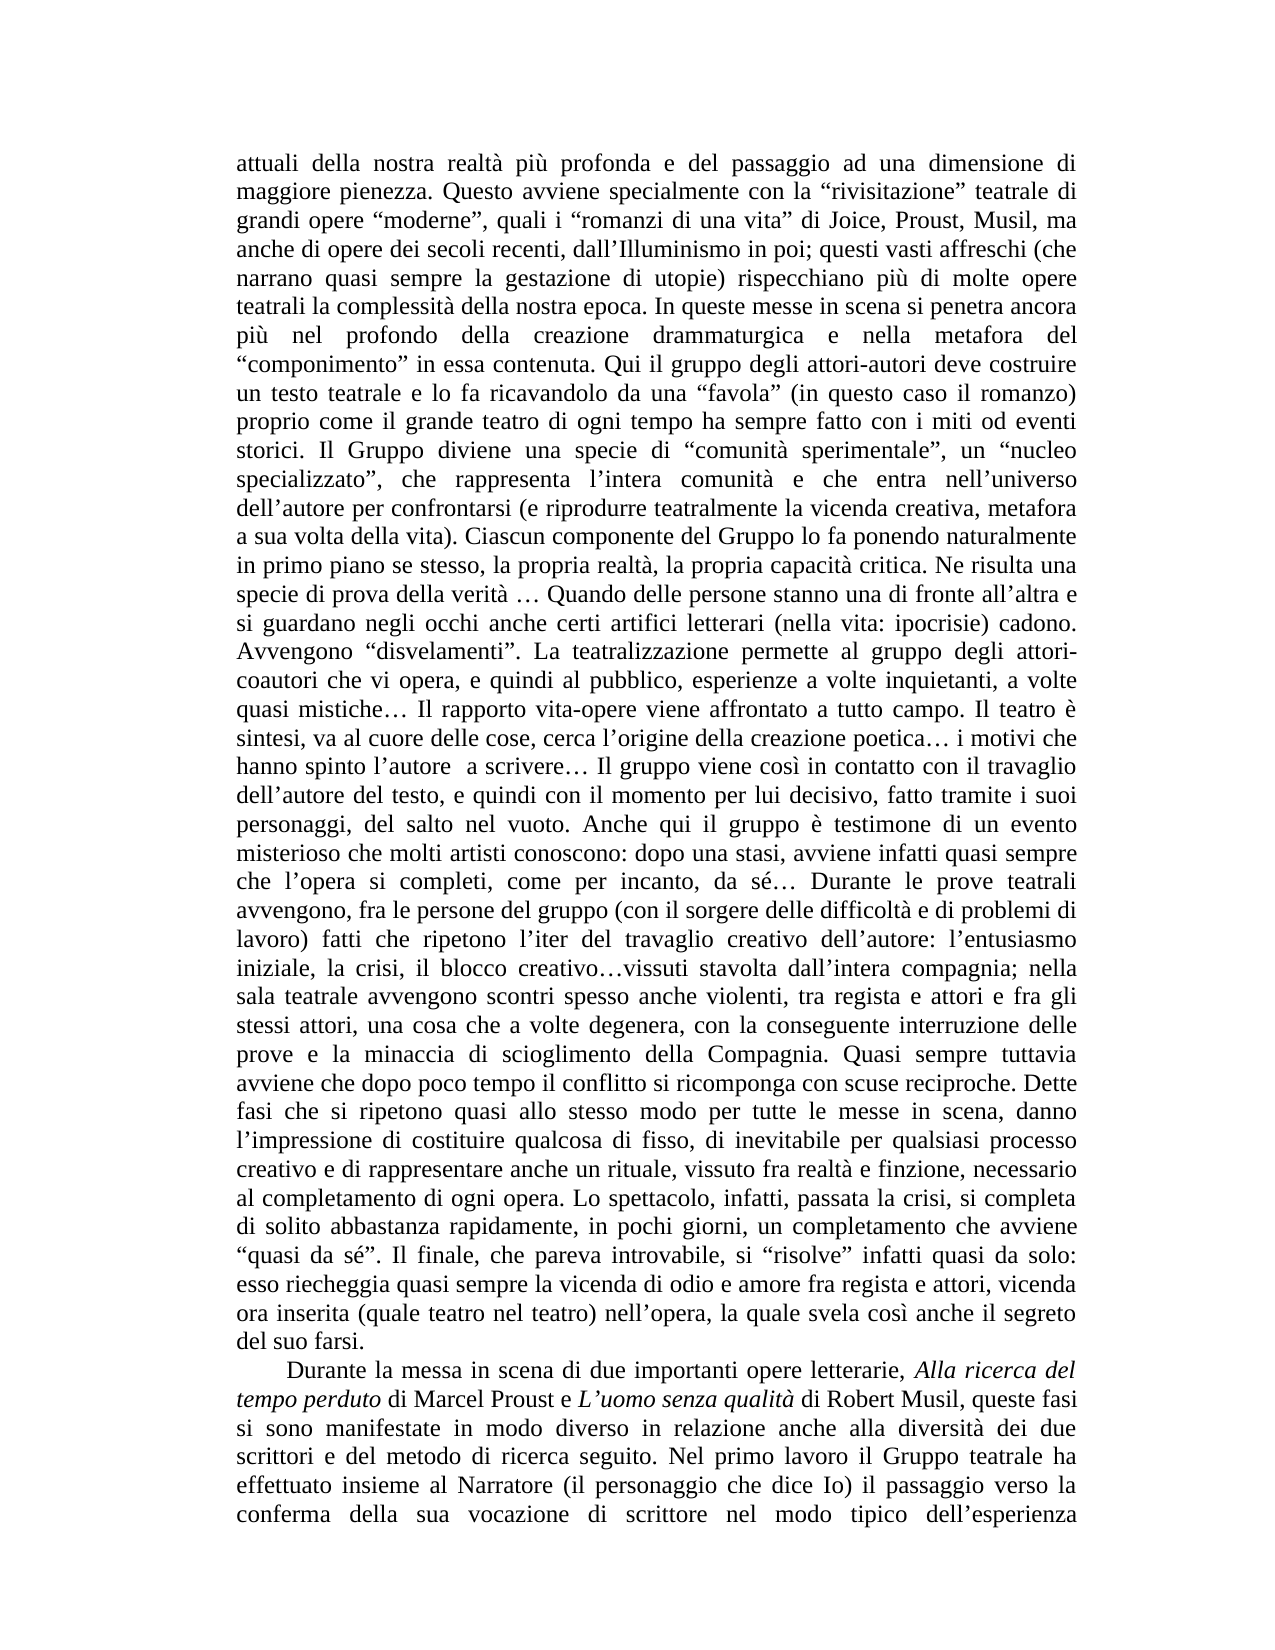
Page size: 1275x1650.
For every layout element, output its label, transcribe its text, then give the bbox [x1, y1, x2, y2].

text Durante la messa in scena di due importanti opere letterarie, Alla ricerca del tempo perduto di Marcel Proust e L’uomo senza qualità di Robert Musil, queste fasi si sono manifestate in modo diverso in relazione anche alla diversità dei due scrittori e del metodo di ricerca seguito. Nel primo lavoro il Gruppo teatrale ha effettuato insieme al Narratore (il personaggio che dice Io) il passaggio verso la conferma della sua vocazione di scrittore nel modo tipico dell’esperienza [236, 1355, 1078, 1528]
text attuali della nostra realtà più profonda e del passaggio ad una dimensione di maggiore pienezza. Questo avviene specialmente con la “rivisitazione” teatrale di grandi opere “moderne”, quali i “romanzi di una vita” di Joice, Proust, Musil, ma anche di opere dei secoli recenti, dall’Illuminismo in poi; questi vasti affreschi (che narrano quasi sempre la gestazione di utopie) rispecchiano più di molte opere teatrali la complessità della nostra epoca. In queste messe in scena si penetra ancora più nel profondo della creazione drammaturgica e nella metafora del “componimento” in essa contenuta. Qui il gruppo degli attori-autori deve costruire un testo teatrale e lo fa ricavandolo da una “favola” (in questo caso il romanzo) proprio come il grande teatro di ogni tempo ha sempre fatto con i miti od eventi storici. Il Gruppo diviene una specie di “comunità sperimentale”, un “nucleo specializzato”, che rappresenta l’intera comunità e che entra nell’universo dell’autore per confrontarsi (e riprodurre teatralmente la vicenda creativa, metafora a sua volta della vita). Ciascun componente del Gruppo lo fa ponendo naturalmente in primo piano se stesso, la propria realtà, la propria capacità critica. Ne risulta una specie di prova della verità … Quando delle persone stanno una di fronte all’altra e si guardano negli occhi anche certi artifici letterari (nella vita: ipocrisie) cadono. Avvengono “disvelamenti”. La teatralizzazione permette al gruppo degli attori-coautori che vi opera, e quindi al pubblico, esperienze a volte inquietanti, a volte quasi mistiche… Il rapporto vita-opere viene affrontato a tutto campo. Il teatro è sintesi, va al cuore delle cose, cerca l’origine della creazione poetica… i motivi che hanno spinto l’autore a scrivere… Il gruppo viene così in contatto con il travaglio dell’autore del testo, e quindi con il momento per lui decisivo, fatto tramite i suoi personaggi, del salto nel vuoto. Anche qui il gruppo è testimone di un evento misterioso che molti artisti conoscono: dopo una stasi, avviene infatti quasi sempre che l’opera si completi, come per incanto, da sé… Durante le prove teatrali avvengono, fra le persone del gruppo (con il sorgere delle difficoltà e di problemi di lavoro) fatti che ripetono l’iter del travaglio creativo dell’autore: l’entusiasmo iniziale, la crisi, il blocco creativo…vissuti stavolta dall’intera compagnia; nella sala teatrale avvengono scontri spesso anche violenti, tra regista e attori e fra gli stessi attori, una cosa che a volte degenera, con la conseguente interruzione delle prove e la minaccia di scioglimento della Compagnia. Quasi sempre tuttavia avviene che dopo poco tempo il conflitto si ricomponga con scuse reciproche. Dette fasi che si ripetono quasi allo stesso modo per tutte le messe in scena, danno l’impressione di costituire qualcosa di fisso, di inevitabile per qualsiasi processo creativo e di rappresentare anche un rituale, vissuto fra realtà e finzione, necessario al completamento di ogni opera. Lo spettacolo, infatti, passata la crisi, si completa di solito abbastanza rapidamente, in pochi giorni, un completamento che avviene “quasi da sé”. Il finale, che pareva introvabile, si “risolve” infatti quasi da solo: esso riecheggia quasi sempre la vicenda di odio e amore fra regista e attori, vicenda ora inserita (quale teatro nel teatro) nell’opera, la quale svela così anche il segreto del suo farsi. [236, 148, 1078, 1355]
